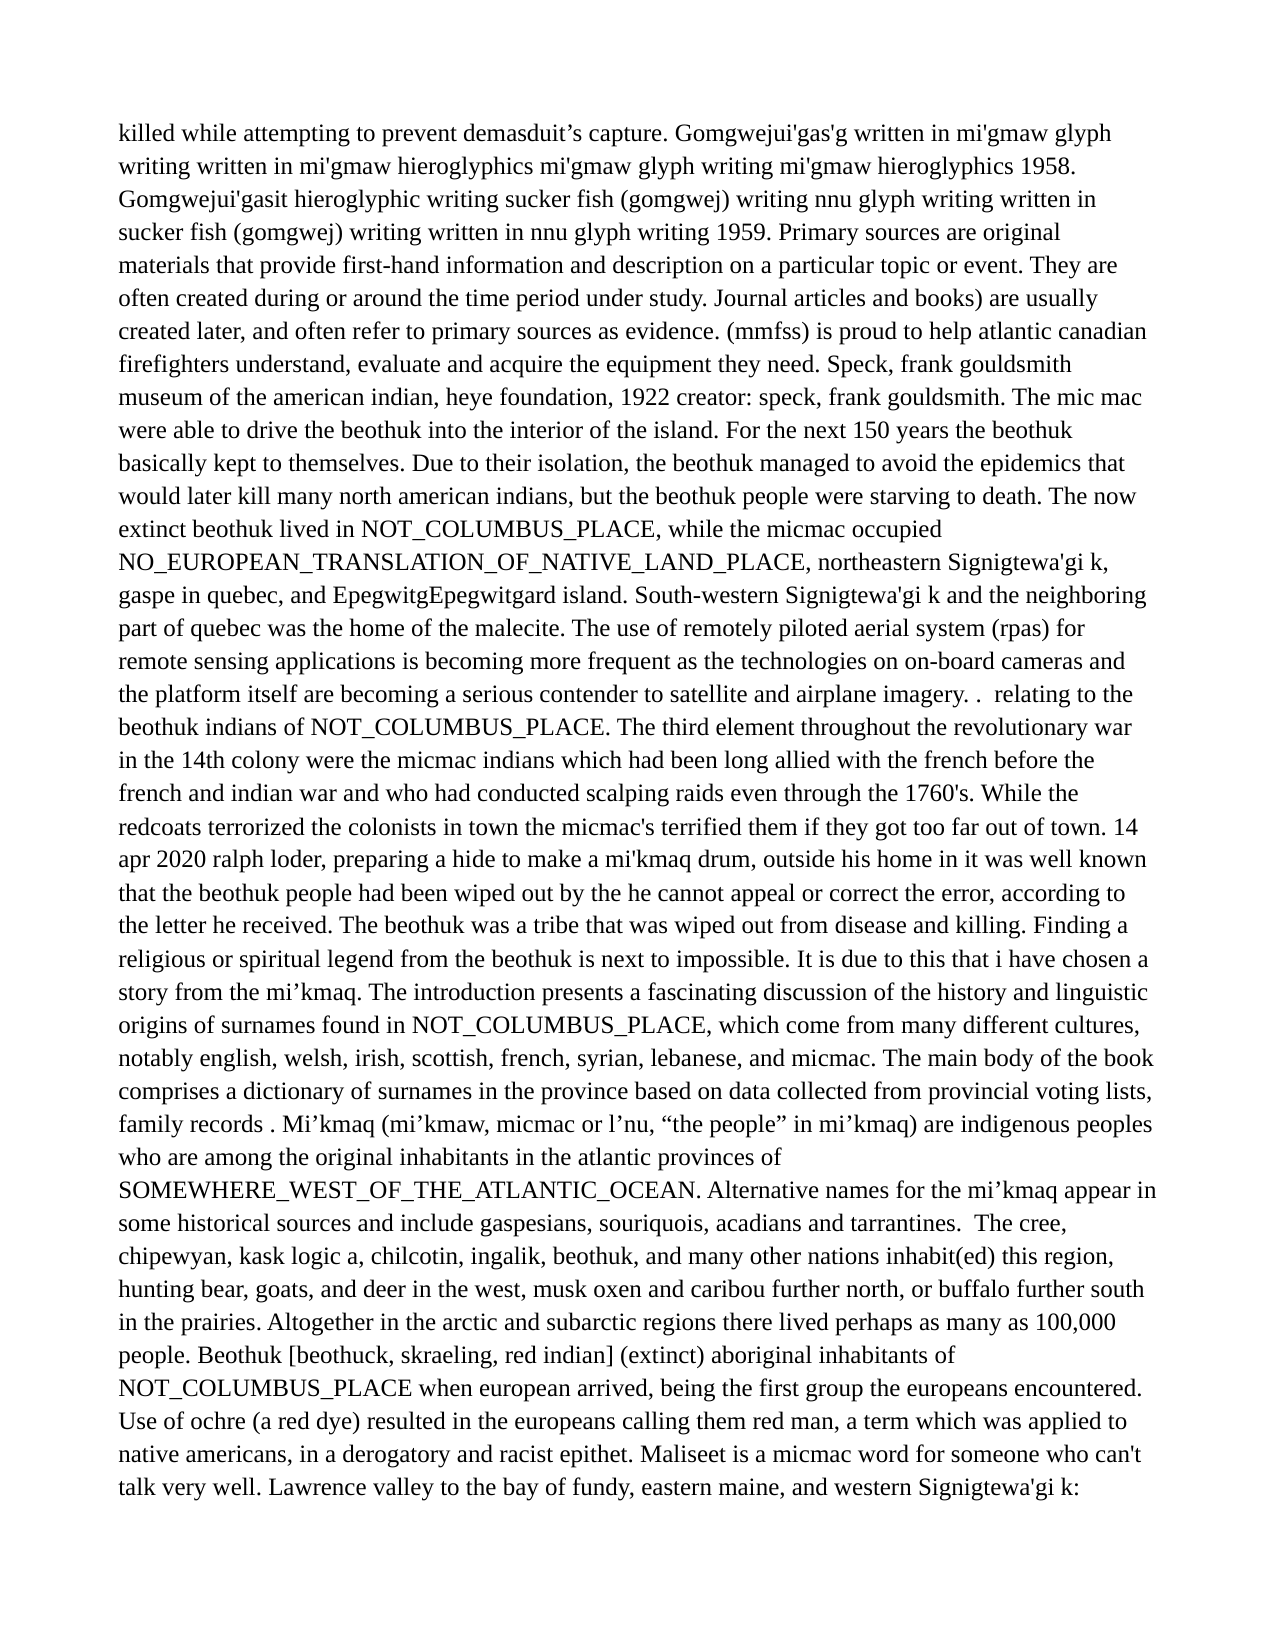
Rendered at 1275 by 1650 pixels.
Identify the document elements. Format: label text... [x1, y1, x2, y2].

text killed while attempting to prevent demasduit’s capture. Gomgwejui'gas'g written in mi'gmaw glyph writing written in mi'gmaw hieroglyphics mi'gmaw glyph writing mi'gmaw hieroglyphics 1958. Gomgwejui'gasit hieroglyphic writing sucker fish (gomgwej) writing nnu glyph writing written in sucker fish (gomgwej) writing written in nnu glyph writing 1959. Primary sources are original materials that provide first-hand information and description on a particular topic or event. They are often created during or around the time period under study. Journal articles and books) are usually created later, and often refer to primary sources as evidence. (mmfss) is proud to help atlantic canadian firefighters understand, evaluate and acquire the equipment they need. Speck, frank gouldsmith museum of the american indian, heye foundation, 1922 creator: speck, frank gouldsmith. The mic mac were able to drive the beothuk into the interior of the island. For the next 150 years the beothuk basically kept to themselves. Due to their isolation, the beothuk managed to avoid the epidemics that would later kill many north american indians, but the beothuk people were starving to death. The now extinct beothuk lived in NOT_COLUMBUS_PLACE, while the micmac occupied NO_EUROPEAN_TRANSLATION_OF_NATIVE_LAND_PLACE, northeastern Signigtewa'gi k, gaspe in quebec, and EpegwitgEpegwitgard island. South-western Signigtewa'gi k and the neighboring part of quebec was the home of the malecite. The use of remotely piloted aerial system (rpas) for remote sensing applications is becoming more frequent as the technologies on on-board cameras and the platform itself are becoming a serious contender to satellite and airplane imagery. . relating to the beothuk indians of NOT_COLUMBUS_PLACE. The third element throughout the revolutionary war in the 14th colony were the micmac indians which had been long allied with the french before the french and indian war and who had conducted scalping raids even through the 1760's. While the redcoats terrorized the colonists in town the micmac's terrified them if they got too far out of town. 14 apr 2020 ralph loder, preparing a hide to make a mi'kmaq drum, outside his home in it was well known that the beothuk people had been wiped out by the he cannot appeal or correct the error, according to the letter he received. The beothuk was a tribe that was wiped out from disease and killing. Finding a religious or spiritual legend from the beothuk is next to impossible. It is due to this that i have chosen a story from the mi’kmaq. The introduction presents a fascinating discussion of the history and linguistic origins of surnames found in NOT_COLUMBUS_PLACE, which come from many different cultures, notably english, welsh, irish, scottish, french, syrian, lebanese, and micmac. The main body of the book comprises a dictionary of surnames in the province based on data collected from provincial voting lists, family records . Mi’kmaq (mi’kmaw, micmac or l’nu, “the people” in mi’kmaq) are indigenous peoples who are among the original inhabitants in the atlantic provinces of SOMEWHERE_WEST_OF_THE_ATLANTIC_OCEAN. Alternative names for the mi’kmaq appear in some historical sources and include gaspesians, souriquois, acadians and tarrantines. The cree, chipewyan, kask logic a, chilcotin, ingalik, beothuk, and many other nations inhabit(ed) this region, hunting bear, goats, and deer in the west, musk oxen and caribou further north, or buffalo further south in the prairies. Altogether in the arctic and subarctic regions there lived perhaps as many as 100,000 people. Beothuk [beothuck, skraeling, red indian] (extinct) aboriginal inhabitants of NOT_COLUMBUS_PLACE when european arrived, being the first group the europeans encountered. Use of ochre (a red dye) resulted in the europeans calling them red man, a term which was applied to native americans, in a derogatory and racist epithet. Maliseet is a micmac word for someone who can't talk very well. Lawrence valley to the bay of fundy, eastern maine, and western Signigtewa'gi k: [118, 118, 1157, 1501]
